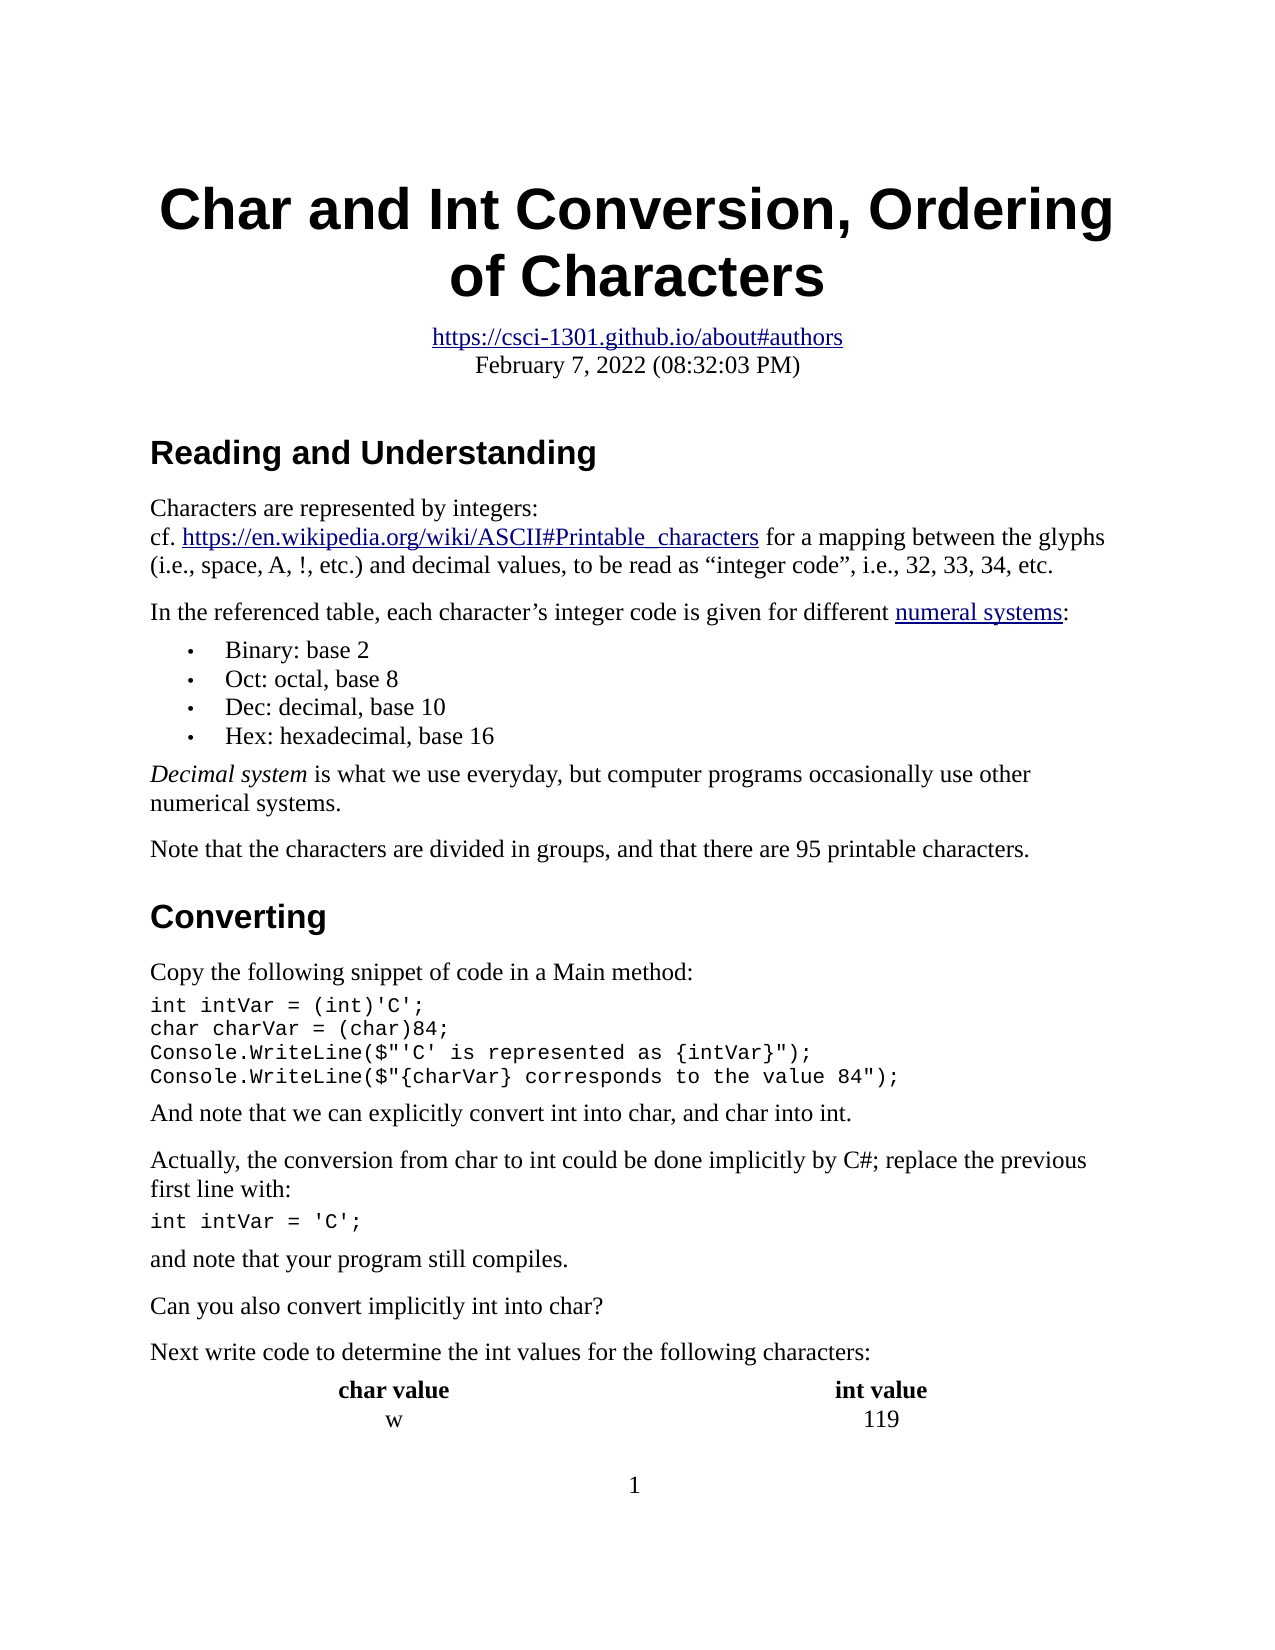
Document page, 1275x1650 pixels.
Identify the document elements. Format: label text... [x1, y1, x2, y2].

subtitle Reading and Understanding [150, 433, 1125, 472]
text Actually, the conversion from char to int could be done implicitly by C#; replace the previous first line with: [150, 1145, 1125, 1202]
list Binary: base 2 [187, 635, 1125, 664]
text Copy the following snippet of code in a Main method: [150, 957, 1125, 986]
text Console.WriteLine($"'C' is represented as {intVar}"); [150, 1042, 1125, 1066]
table_header int value [638, 1375, 1125, 1404]
table_cell 119 [638, 1404, 1125, 1433]
text Note that the characters are divided in groups, and that there are 95 printable characters. [150, 834, 1125, 863]
text Decimal system is what we use everyday, but computer programs occasionally use other numerical systems. [150, 759, 1125, 816]
title Char and Int Conversion, Ordering of Characters [150, 175, 1125, 309]
list Oct: octal, base 8 [187, 664, 1125, 692]
text and note that your program still compiles. [150, 1244, 1125, 1273]
text int intVar = 'C'; [150, 1211, 1125, 1235]
text And note that we can explicitly convert int into char, and char into int. [150, 1098, 1125, 1127]
subtitle Converting [150, 897, 1125, 936]
text Console.WriteLine($"{charVar} corresponds to the value 84"); [150, 1066, 1125, 1089]
table_header char value [150, 1375, 637, 1404]
text char charVar = (char)84; [150, 1018, 1125, 1042]
list Dec: decimal, base 10 [187, 692, 1125, 721]
text February 7, 2022 (08:32:03 PM) [150, 350, 1125, 379]
text Characters are represented by integers: cf. https://en.wikipedia.org/wiki/ASCII#Printable_characters for a mapping between the glyphs (i.e., space, A, !, etc.) and decimal values, to be read as “integer code”, i.e., 32, 33, 34, etc. [150, 493, 1125, 579]
table_cell w [150, 1404, 637, 1433]
text int intVar = (int)'C'; [150, 995, 1125, 1018]
text https://csci-1301.github.io/about#authors [150, 322, 1125, 350]
text In the referenced table, each character’s integer code is given for different numeral systems: [150, 597, 1125, 626]
text Can you also convert implicitly int into char? [150, 1291, 1125, 1319]
list Hex: hexadecimal, base 16 [187, 721, 1125, 750]
text Next write code to determine the int values for the following characters: [150, 1337, 1125, 1366]
